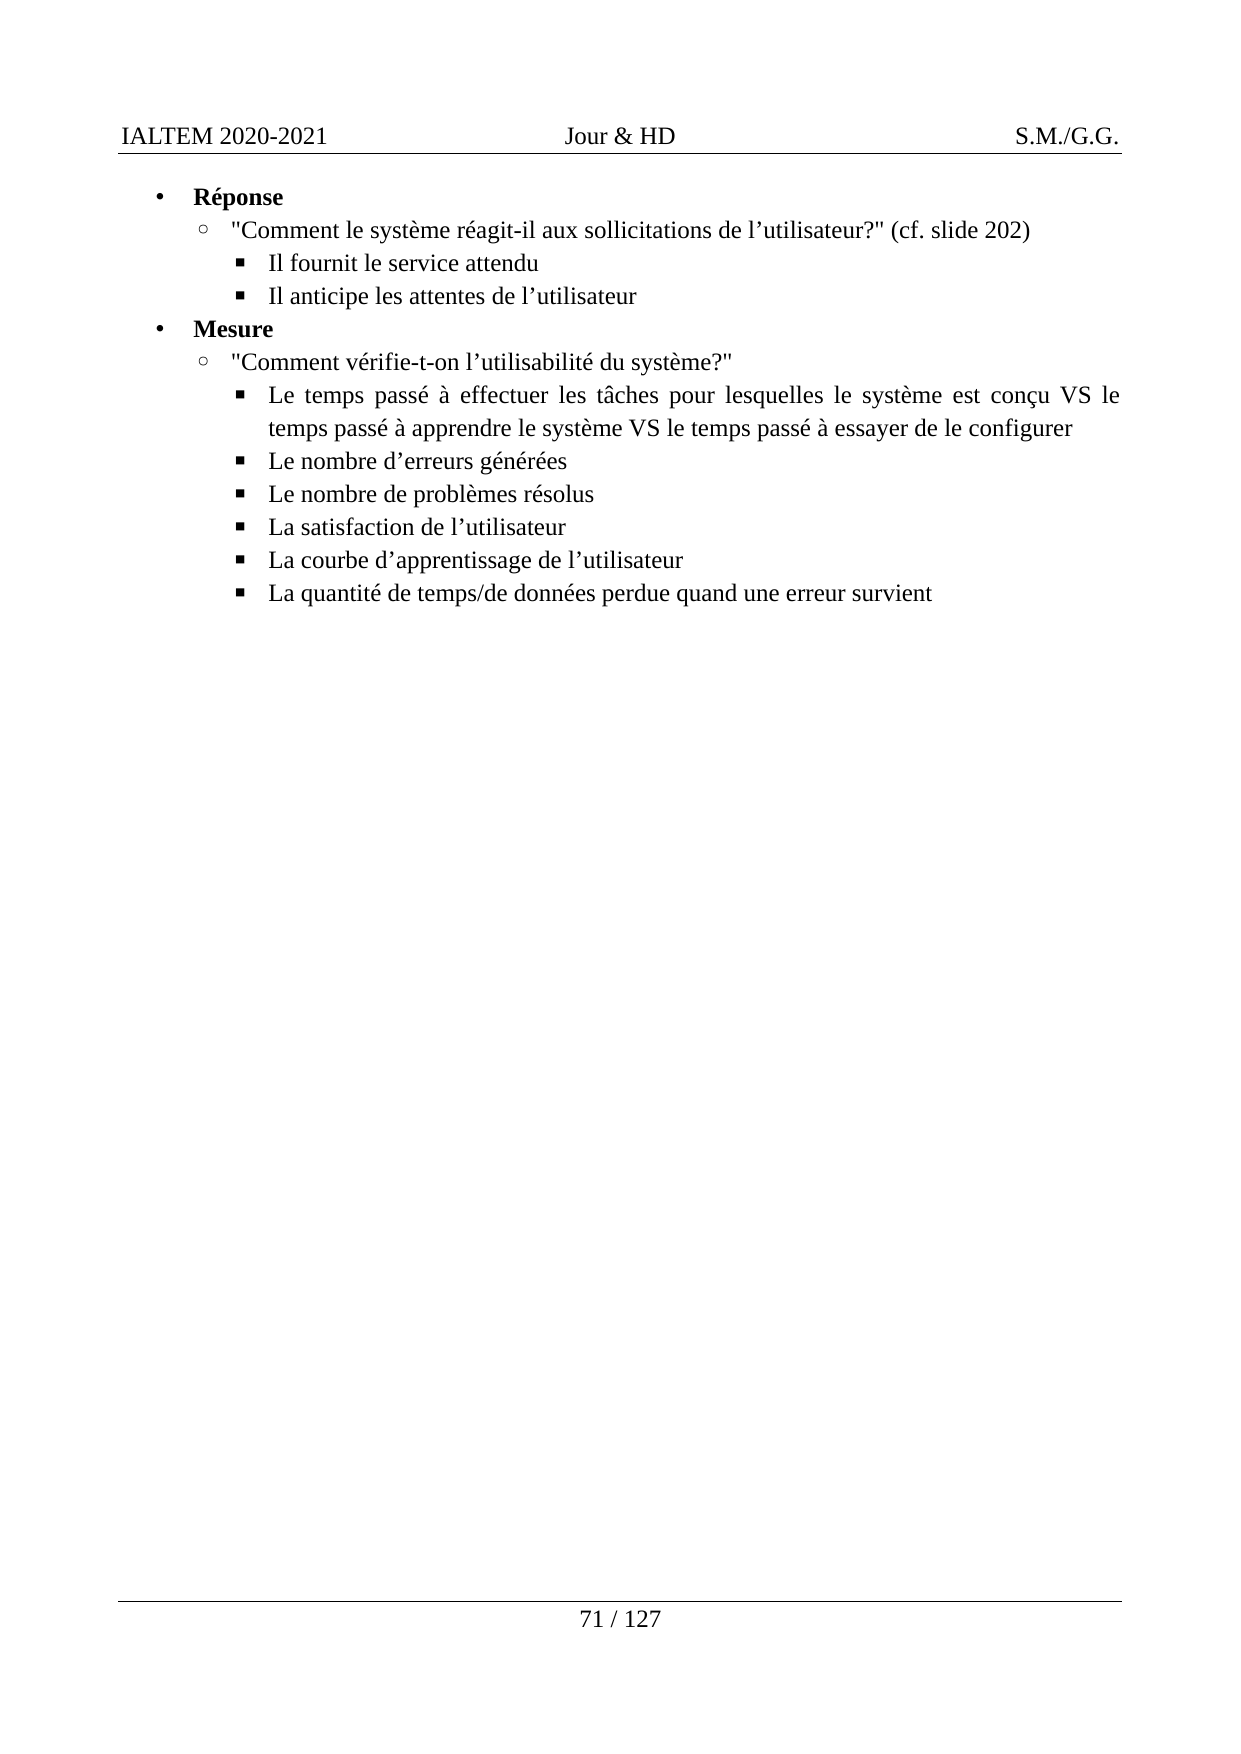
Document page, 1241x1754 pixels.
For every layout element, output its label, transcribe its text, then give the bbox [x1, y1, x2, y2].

list Le nombre de problèmes résolus [231, 479, 1122, 508]
list La quantité de temps/de données perdue quand une erreur survient [231, 578, 1122, 607]
list Il fournit le service attendu [231, 248, 1122, 277]
list La courbe d’apprentissage de l’utilisateur [231, 546, 1122, 574]
list Mesure [156, 314, 1122, 343]
list Il anticipe les attentes de l’utilisateur [231, 281, 1122, 310]
list "Comment le système réagit-il aux sollicitations de l’utilisateur?" (cf. slide 202) [193, 215, 1122, 244]
list Le nombre d’erreurs générées [231, 446, 1122, 475]
list La satisfaction de l’utilisateur [231, 512, 1122, 541]
list Réponse [156, 182, 1122, 211]
list "Comment vérifie-t-on l’utilisabilité du système?" [193, 347, 1122, 376]
list Le temps passé à effectuer les tâches pour lesquelles le système est conçu VS le temps passé à apprendre le système VS le temps passé à essayer de le configurer [231, 380, 1122, 442]
